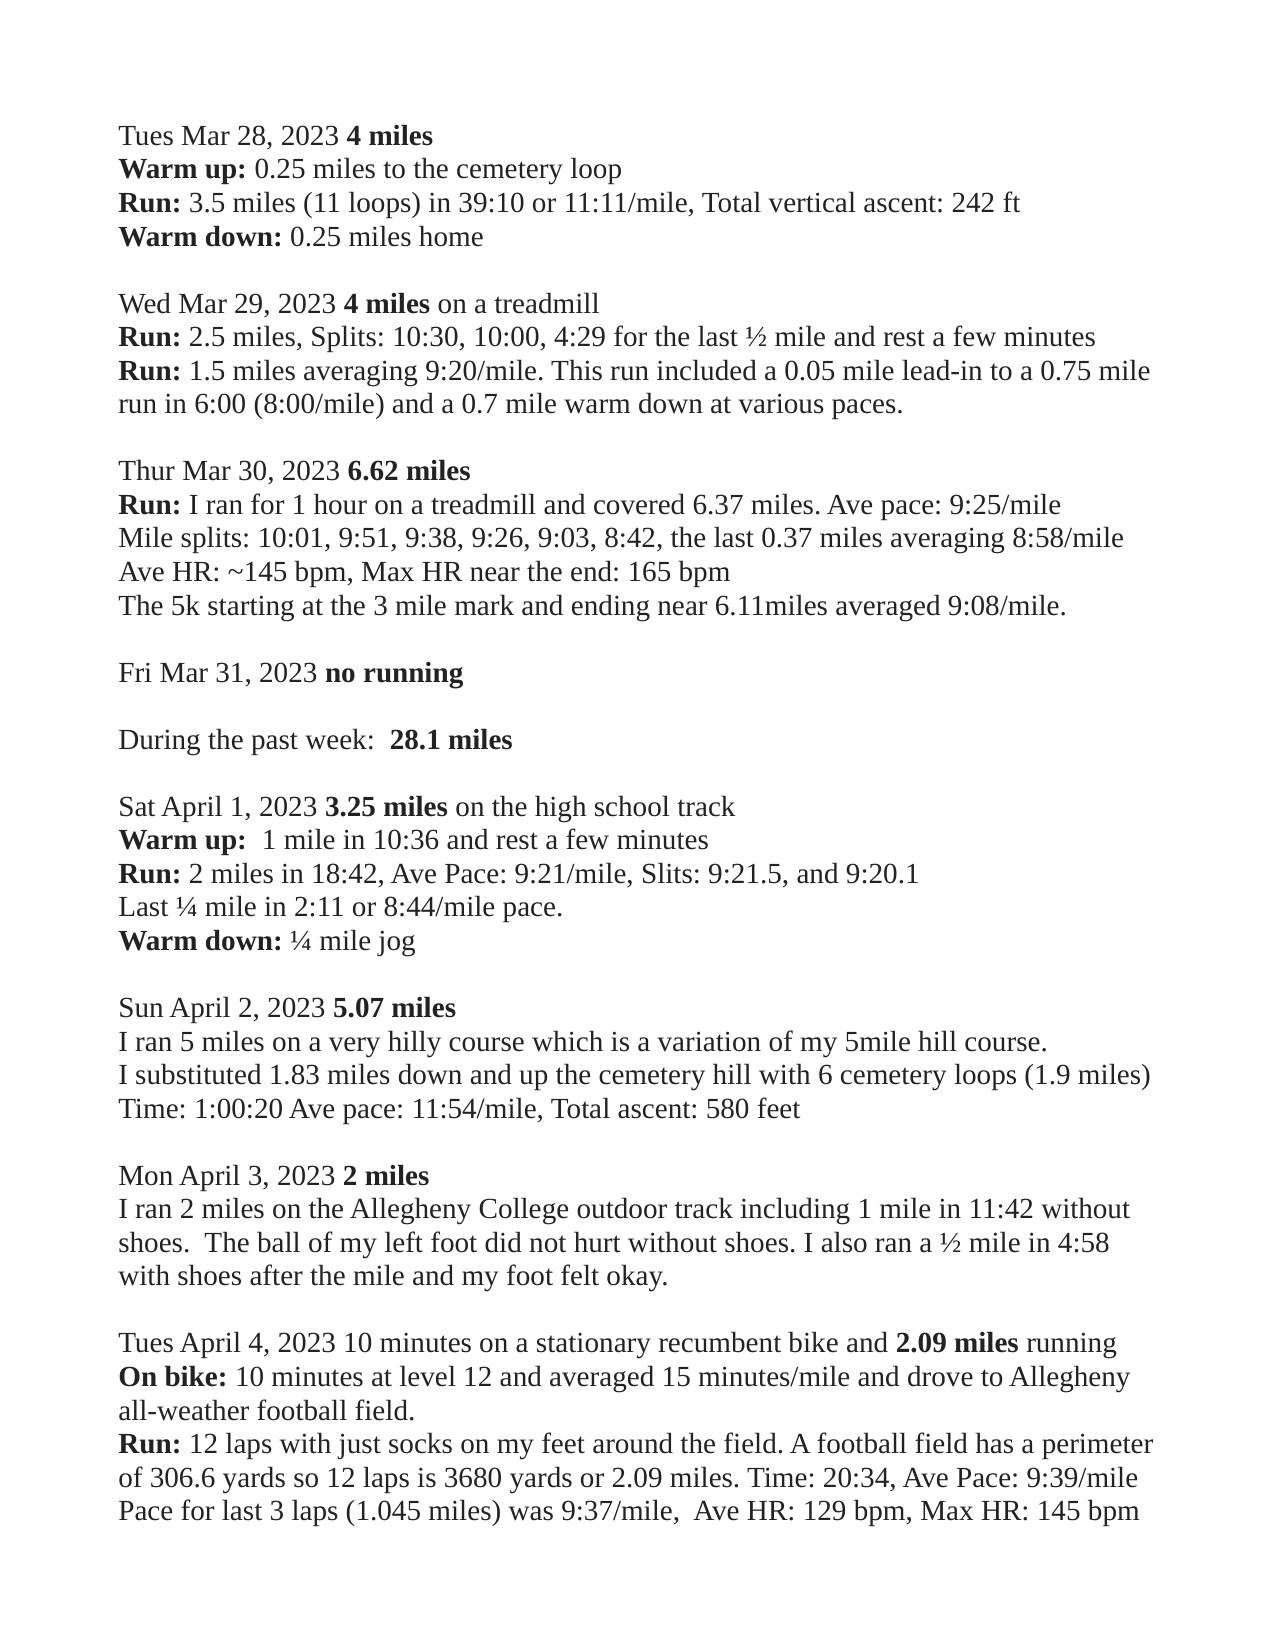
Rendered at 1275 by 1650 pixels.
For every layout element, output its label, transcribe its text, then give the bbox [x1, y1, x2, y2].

text Run: 3.5 miles (11 loops) in 39:10 or 11:11/mile, Total vertical ascent: 242 ft [118, 185, 1161, 219]
text Warm down: 0.25 miles home [118, 219, 1161, 252]
text Warm up: 1 mile in 10:36 and rest a few minutes [118, 822, 1161, 856]
text Run: 2.5 miles, Splits: 10:30, 10:00, 4:29 for the last ½ mile and rest a few minutes [118, 319, 1161, 353]
text During the past week: 28.1 miles [118, 722, 1161, 755]
text Ave HR: ~145 bpm, Max HR near the end: 165 bpm [118, 554, 1161, 588]
text I ran 5 miles on a very hilly course which is a variation of my 5mile hill course. [118, 1024, 1161, 1057]
text Tues April 4, 2023 10 minutes on a stationary recumbent bike and 2.09 miles running [118, 1326, 1161, 1359]
text I ran 2 miles on the Allegheny College outdoor track including 1 mile in 11:42 without shoes. The ball of my left foot did not hurt without shoes. I also ran a ½ mile in 4:58 with shoes after the mile and my foot felt okay. [118, 1191, 1161, 1292]
text Run: 12 laps with just socks on my feet around the field. A football field has a perimeter of 306.6 yards so 12 laps is 3680 yards or 2.09 miles. Time: 20:34, Ave Pace: 9:39/mile [118, 1426, 1161, 1493]
text Warm down: ¼ mile jog [118, 923, 1161, 957]
text Sun April 2, 2023 5.07 miles [118, 990, 1161, 1024]
text Pace for last 3 laps (1.045 miles) was 9:37/mile, Ave HR: 129 bpm, Max HR: 145 bpm [118, 1493, 1161, 1527]
text Fri Mar 31, 2023 no running [118, 655, 1161, 688]
text Sat April 1, 2023 3.25 miles on the high school track [118, 789, 1161, 822]
text Mile splits: 10:01, 9:51, 9:38, 9:26, 9:03, 8:42, the last 0.37 miles averaging 8:58/mile [118, 521, 1161, 554]
text Run: I ran for 1 hour on a treadmill and covered 6.37 miles. Ave pace: 9:25/mile [118, 487, 1161, 521]
text On bike: 10 minutes at level 12 and averaged 15 minutes/mile and drove to Allegheny all-weather football field. [118, 1359, 1161, 1426]
text Mon April 3, 2023 2 miles [118, 1158, 1161, 1191]
text I substituted 1.83 miles down and up the cemetery hill with 6 cemetery loops (1.9 miles) [118, 1057, 1161, 1091]
text Time: 1:00:20 Ave pace: 11:54/mile, Total ascent: 580 feet [118, 1091, 1161, 1124]
text Run: 2 miles in 18:42, Ave Pace: 9:21/mile, Slits: 9:21.5, and 9:20.1 [118, 856, 1161, 889]
text Tues Mar 28, 2023 4 miles [118, 118, 1161, 152]
text Warm up: 0.25 miles to the cemetery loop [118, 152, 1161, 185]
text Last ¼ mile in 2:11 or 8:44/mile pace. [118, 889, 1161, 923]
text Wed Mar 29, 2023 4 miles on a treadmill [118, 286, 1161, 319]
text Run: 1.5 miles averaging 9:20/mile. This run included a 0.05 mile lead-in to a 0.75 mile run in 6:00 (8:00/mile) and a 0.7 mile warm down at various paces. [118, 353, 1161, 420]
text Thur Mar 30, 2023 6.62 miles [118, 453, 1161, 487]
text The 5k starting at the 3 mile mark and ending near 6.11miles averaged 9:08/mile. [118, 588, 1161, 621]
